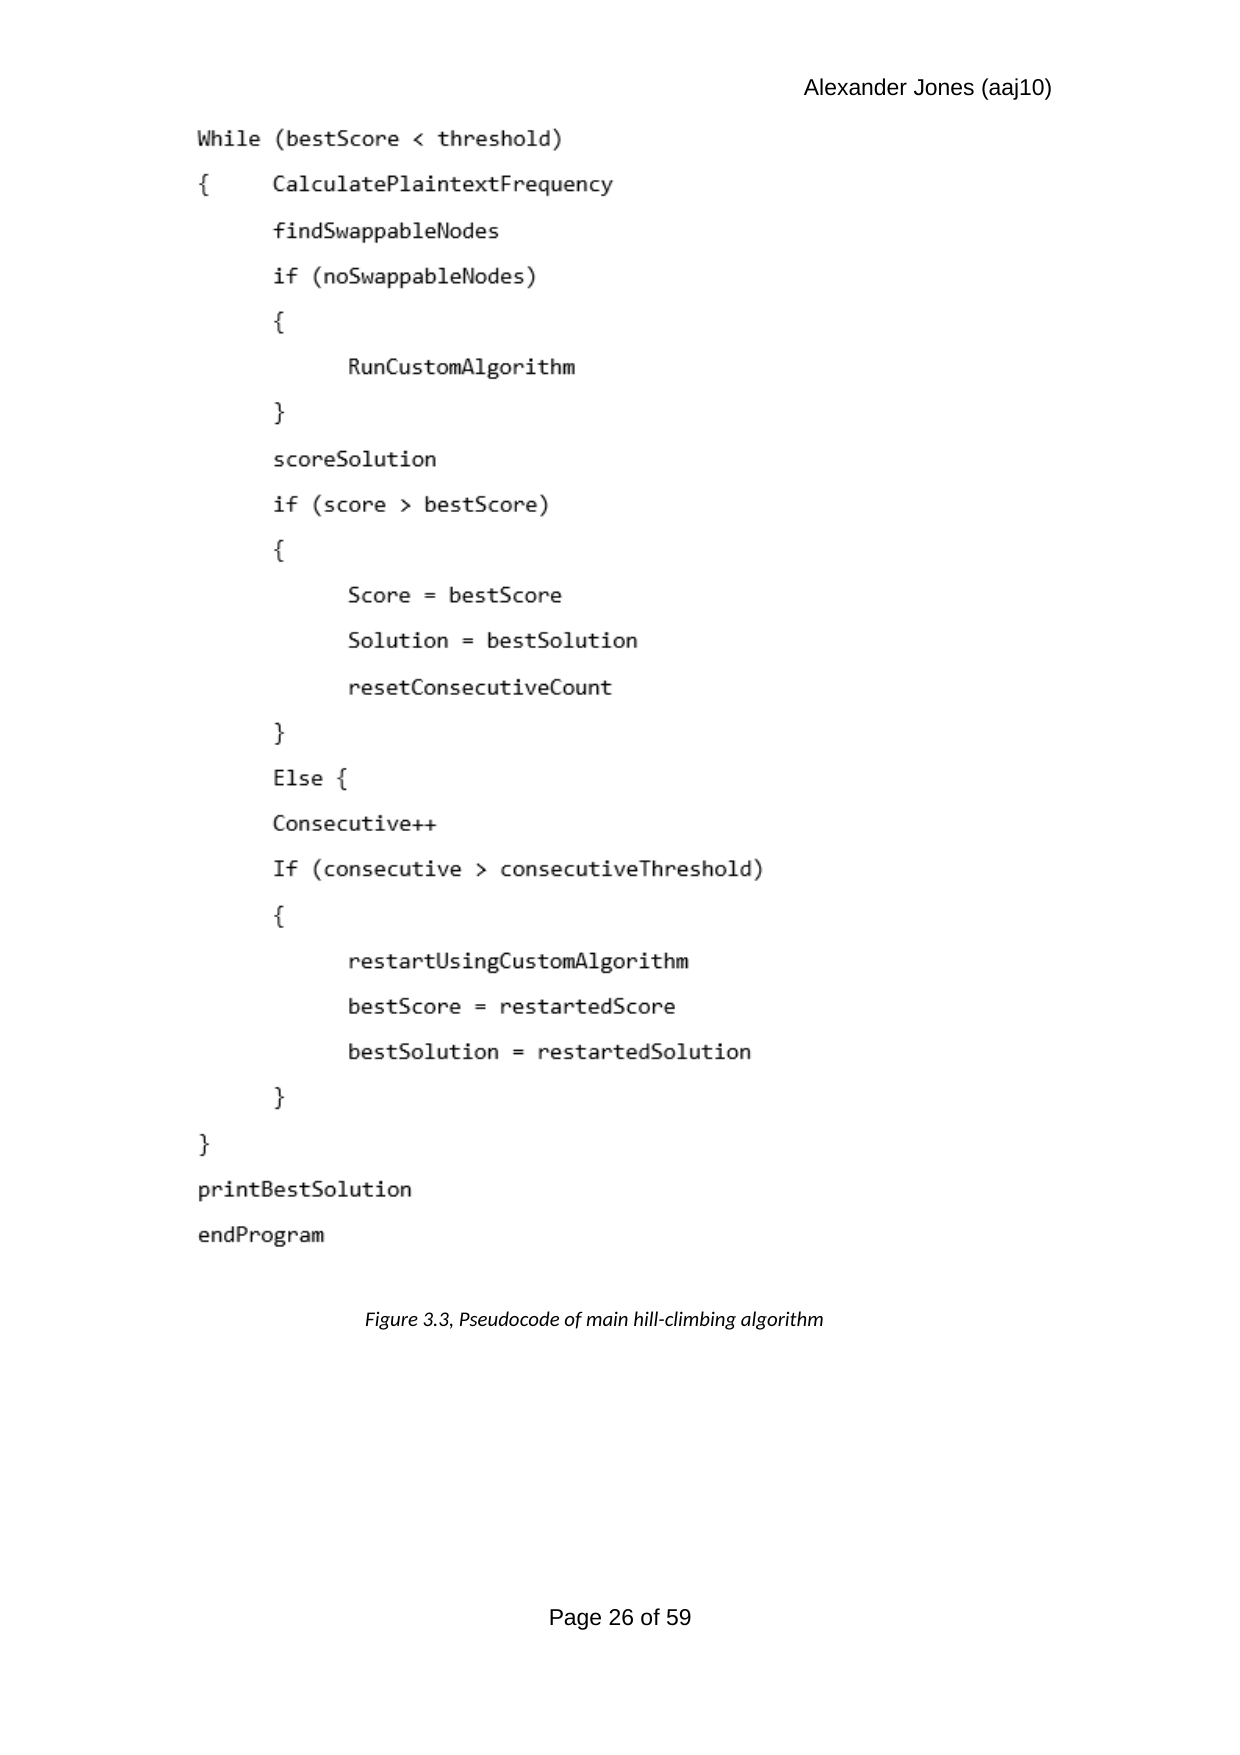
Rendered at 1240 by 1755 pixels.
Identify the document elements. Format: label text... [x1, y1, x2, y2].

text Figure 3.3, Pseudocode of main hill-climbing algorithm [365, 1307, 838, 1332]
